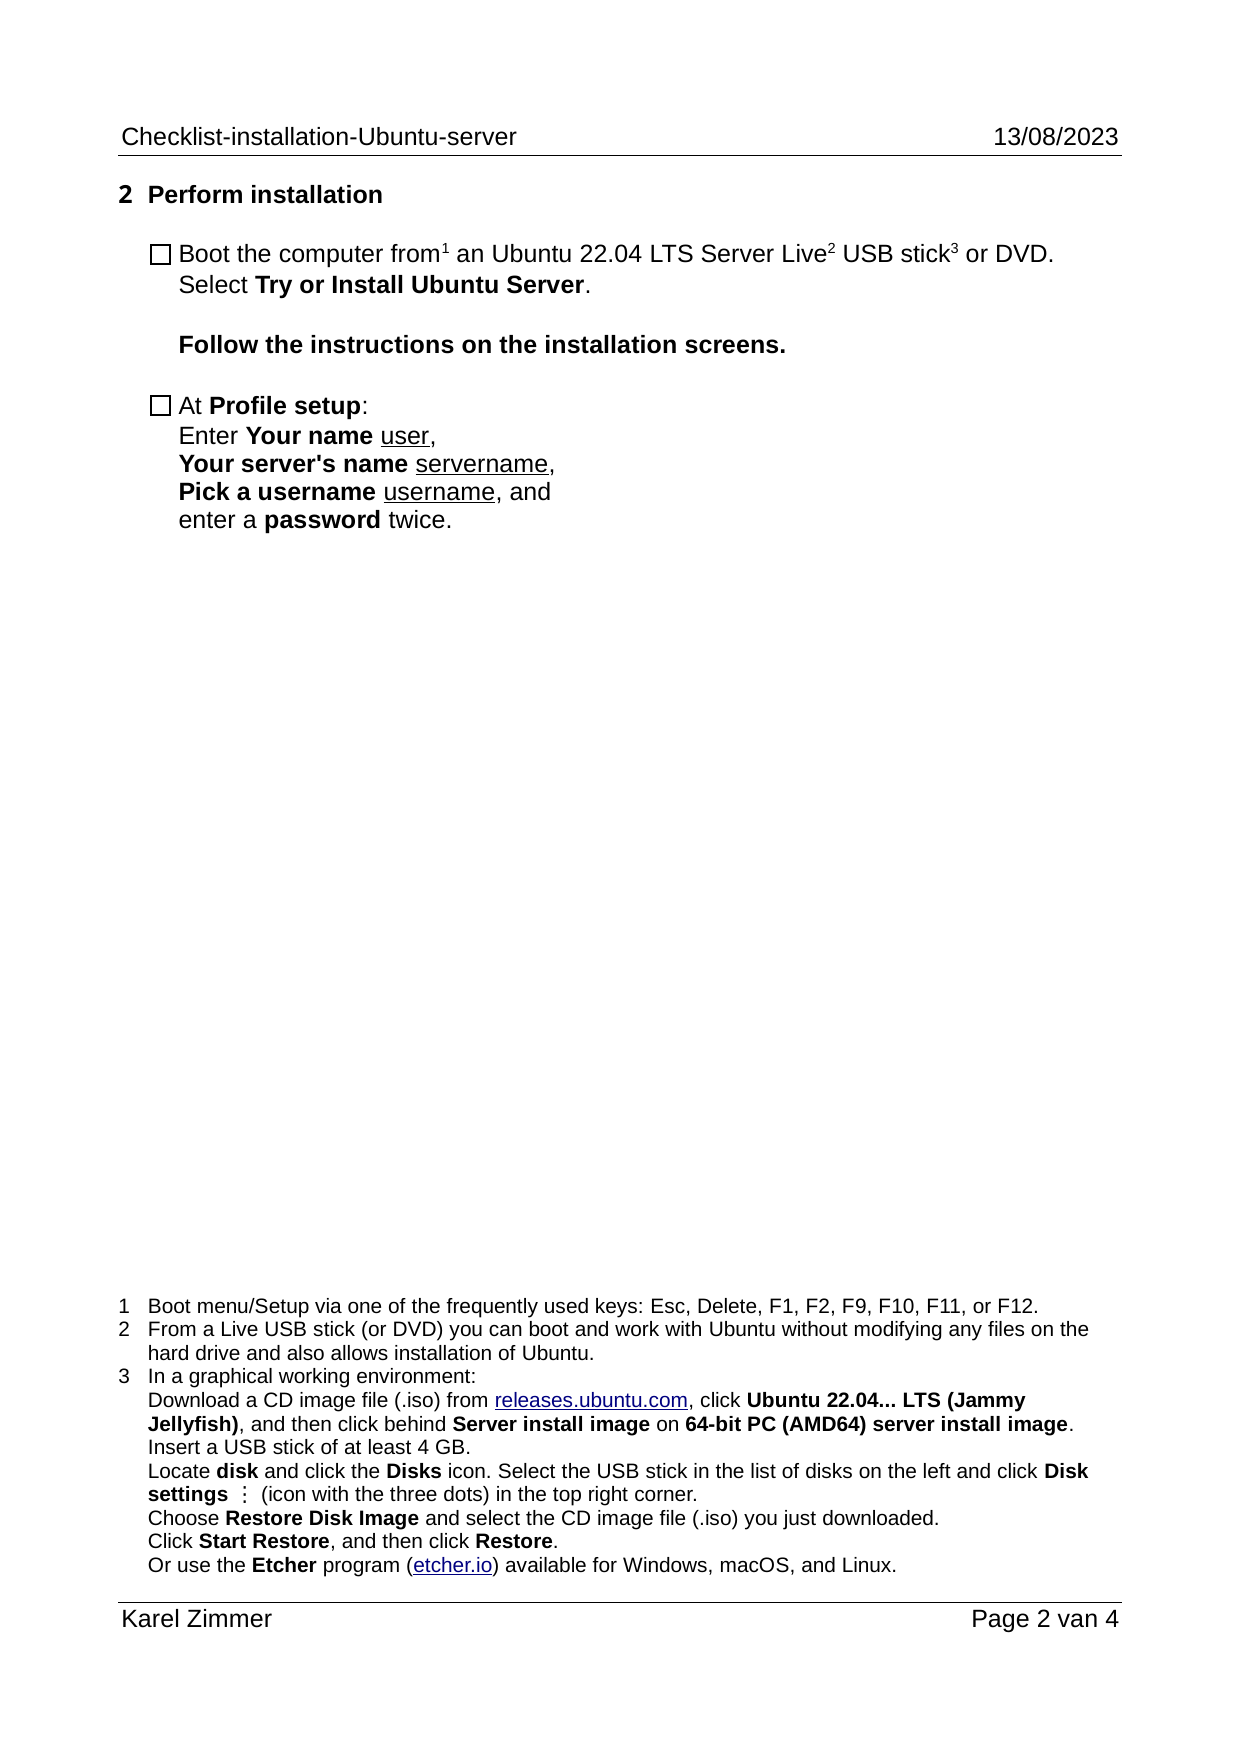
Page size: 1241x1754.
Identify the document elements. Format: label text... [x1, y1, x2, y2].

table_cell Select Try or Install Ubuntu Server. [177, 269, 1122, 300]
list Perform installation [118, 177, 1122, 211]
table_cell [142, 360, 177, 391]
table_header [118, 239, 142, 269]
table_header Boot the computer from an Ubuntu 22.04 LTS Server Live USB stick or DVD. [177, 239, 1122, 269]
table_cell Enter Your name user, Your server's name servername, Pick a username username, and enter a password twice. [177, 421, 1122, 535]
table_cell [177, 300, 1122, 330]
table_cell [118, 330, 142, 360]
table_cell [118, 421, 142, 535]
table_cell [118, 391, 142, 421]
table_cell [142, 391, 177, 421]
table_cell [142, 421, 177, 535]
table_cell [142, 330, 177, 360]
table_cell [118, 269, 142, 300]
table_cell Follow the instructions on the installation screens. [177, 330, 1122, 360]
table_cell [177, 360, 1122, 391]
table_cell [142, 269, 177, 300]
table_cell [118, 360, 142, 391]
table_header [142, 239, 177, 269]
table_cell [142, 300, 177, 330]
table_cell [118, 300, 142, 330]
table_cell At Profile setup: [177, 391, 1122, 421]
